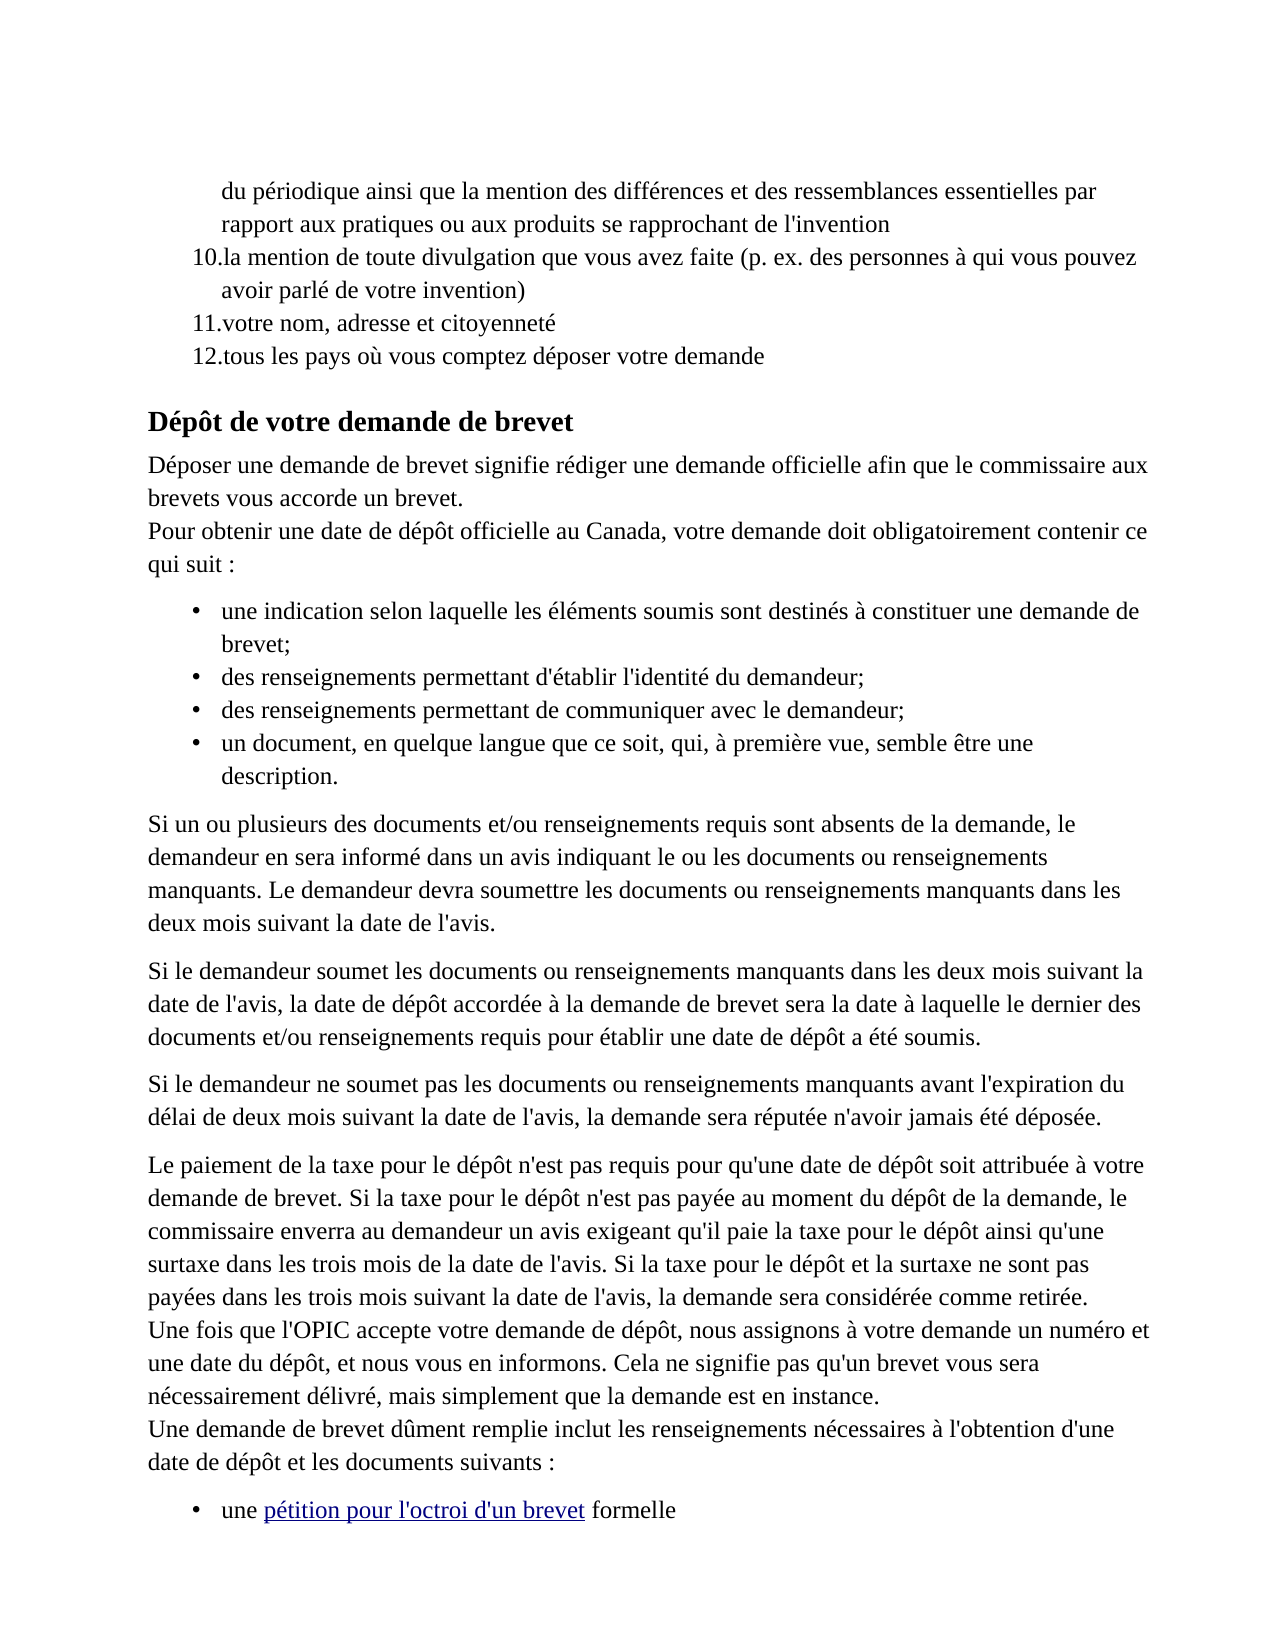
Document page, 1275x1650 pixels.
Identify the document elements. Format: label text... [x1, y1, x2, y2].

list des renseignements permettant d'établir l'identité du demandeur; [192, 662, 1157, 691]
list une indication selon laquelle les éléments soumis sont destinés à constituer une demande de brevet; [192, 596, 1157, 658]
list tous les pays où vous comptez déposer votre demande [192, 341, 1157, 370]
list du périodique ainsi que la mention des différences et des ressemblances essentielles par rapport aux pratiques ou aux produits se rapprochant de l'invention [192, 176, 1157, 238]
list un document, en quelque langue que ce soit, qui, à première vue, semble être une description. [192, 728, 1157, 790]
text Si un ou plusieurs des documents et/ou renseignements requis sont absents de la demande, le demandeur en sera informé dans un avis indiquant le ou les documents ou renseignements manquants. Le demandeur devra soumettre les documents ou renseignements manquants dans les deux mois suivant la date de l'avis. [148, 809, 1157, 937]
subtitle Dépôt de votre demande de brevet [148, 404, 1157, 437]
list votre nom, adresse et citoyenneté [192, 308, 1157, 337]
list la mention de toute divulgation que vous avez faite (p. ex. des personnes à qui vous pouvez avoir parlé de votre invention) [192, 242, 1157, 304]
text Si le demandeur ne soumet pas les documents ou renseignements manquants avant l'expiration du délai de deux mois suivant la date de l'avis, la demande sera réputée n'avoir jamais été déposée. [148, 1069, 1157, 1131]
list des renseignements permettant de communiquer avec le demandeur; [192, 695, 1157, 724]
text Déposer une demande de brevet signifie rédiger une demande officielle afin que le commissaire aux brevets vous accorde un brevet. Pour obtenir une date de dépôt officielle au Canada, votre demande doit obligatoirement contenir ce qui suit : [148, 450, 1157, 577]
text Le paiement de la taxe pour le dépôt n'est pas requis pour qu'une date de dépôt soit attribuée à votre demande de brevet. Si la taxe pour le dépôt n'est pas payée au moment du dépôt de la demande, le commissaire enverra au demandeur un avis exigeant qu'il paie la taxe pour le dépôt ainsi qu'une surtaxe dans les trois mois de la date de l'avis. Si la taxe pour le dépôt et la surtaxe ne sont pas payées dans les trois mois suivant la date de l'avis, la demande sera considérée comme retirée. Une fois que l'OPIC accepte votre demande de dépôt, nous assignons à votre demande un numéro et une date du dépôt, et nous vous en informons. Cela ne signifie pas qu'un brevet vous sera nécessairement délivré, mais simplement que la demande est en instance. Une demande de brevet dûment remplie inclut les renseignements nécessaires à l'obtention d'une date de dépôt et les documents suivants : [148, 1150, 1157, 1476]
list une pétition pour l'octroi d'un brevet formelle [192, 1495, 1157, 1523]
text Si le demandeur soumet les documents ou renseignements manquants dans les deux mois suivant la date de l'avis, la date de dépôt accordée à la demande de brevet sera la date à laquelle le dernier des documents et/ou renseignements requis pour établir une date de dépôt a été soumis. [148, 956, 1157, 1051]
